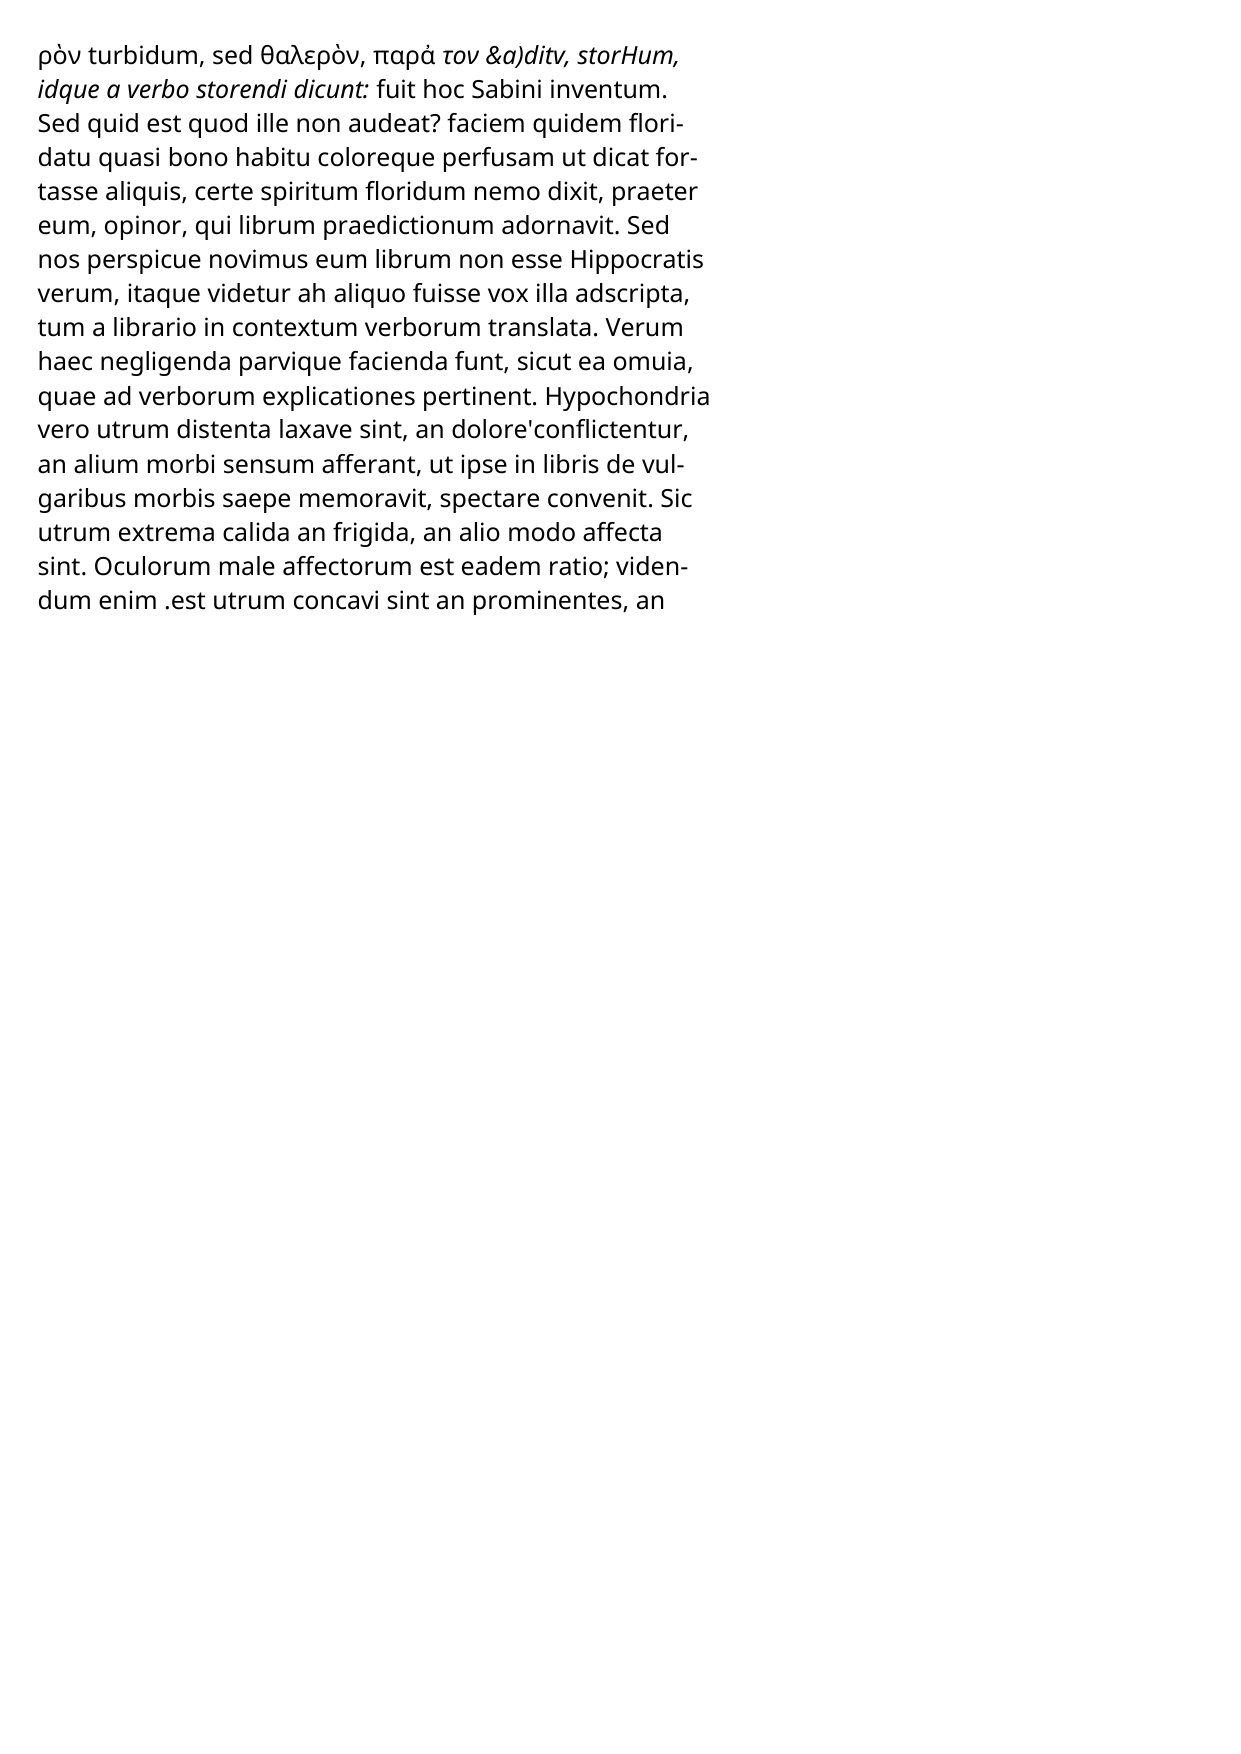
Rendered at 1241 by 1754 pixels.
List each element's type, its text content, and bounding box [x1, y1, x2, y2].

text ρὸν turbidum, sed θαλερὸν, παρἀ τον &a)ditv, storHum, idque a verbo storendi dicunt: fuit hoc Sabini inventum. Sed quid est quod ille non audeat? faciem quidem flori- datu quasi bono habitu coloreque perfusam ut dicat for- tasse aliquis, certe spiritum floridum nemo dixit, praeter eum, opinor, qui librum praedictionum adornavit. Sed nos perspicue novimus eum librum non esse Hippocratis verum, itaque videtur ah aliquo fuisse vox illa adscripta, tum a librario in contextum verborum translata. Verum haec negligenda parvique facienda funt, sicut ea omuia, quae ad verborum explicationes pertinent. Hypochondria vero utrum distenta laxave sint, an dolore'conflictentur, an alium morbi sensum afferant, ut ipse in libris de vul- garibus morbis saepe memoravit, spectare convenit. Sic utrum extrema calida an frigida, an alio modo affecta sint. Oculorum male affectorum est eadem ratio; viden- dum enim .est utrum concavi sint an prominentes, an [37, 37, 1203, 617]
